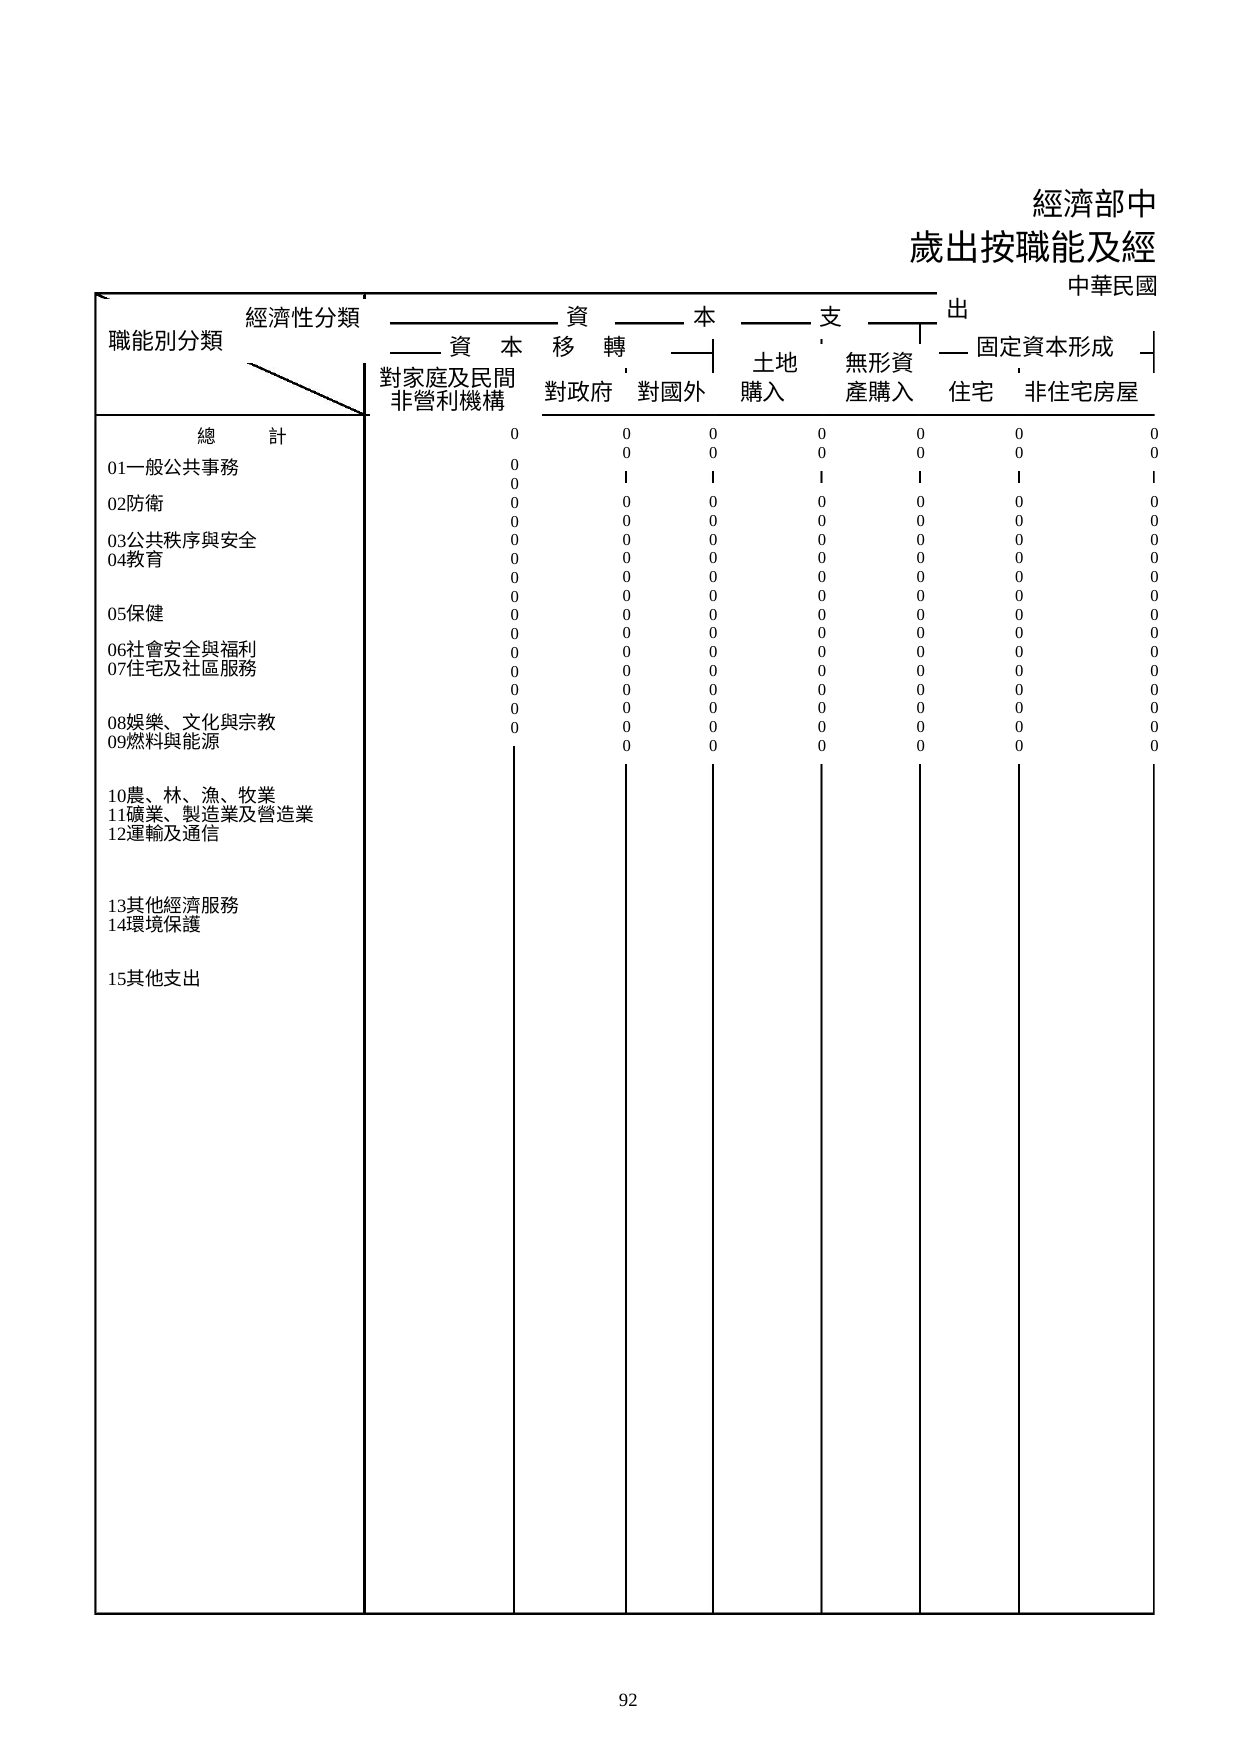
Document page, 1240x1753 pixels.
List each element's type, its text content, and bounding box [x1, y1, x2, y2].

text 0 [622, 567, 639, 586]
text 0 [709, 425, 726, 443]
text 0 [709, 661, 726, 680]
text 0 [1150, 586, 1167, 605]
text 0 [1015, 699, 1031, 717]
text 計 [268, 428, 298, 447]
text 0 [622, 680, 639, 699]
text 0 [709, 624, 726, 642]
text 0 [916, 492, 933, 511]
text 0 [916, 567, 933, 586]
text 0 [622, 736, 639, 755]
text 0 [709, 605, 726, 624]
text 0 [510, 493, 527, 512]
text 0 [622, 443, 639, 462]
text 0 [510, 425, 527, 443]
text 0 [1150, 717, 1167, 736]
text 0 [1150, 699, 1167, 717]
text 0 [510, 512, 527, 531]
text 支 [819, 307, 859, 330]
text 職能別分類 [108, 331, 381, 354]
text 0 [916, 549, 933, 567]
text 0 [709, 717, 726, 736]
text 0 [1015, 717, 1031, 736]
text 0 [818, 492, 834, 511]
text 0 [510, 474, 527, 493]
text 0 [1015, 736, 1031, 755]
text 0 [1015, 680, 1031, 699]
text 無形資 [845, 353, 872, 373]
text 0 [1015, 661, 1031, 680]
text 0 [510, 568, 527, 587]
text 0 [510, 587, 527, 606]
text 出 [946, 299, 1175, 322]
text 92 [619, 1691, 648, 1710]
text 0 [916, 680, 933, 699]
text 12運輸及通信 [107, 825, 326, 844]
text 0 [818, 642, 834, 661]
text 0 [1015, 567, 1031, 586]
text 13其他經濟服務 [107, 897, 248, 916]
text 0 [916, 661, 933, 680]
text 0 [818, 586, 834, 605]
text 0 [510, 531, 527, 549]
text 0 [916, 624, 933, 642]
text 固定資本形成 [977, 337, 1131, 359]
text 非營利機構 [390, 391, 533, 414]
text 0 [1015, 624, 1031, 642]
text 0 [1150, 642, 1167, 661]
text 0 [916, 736, 933, 755]
text 14環境保護 [107, 916, 248, 935]
text 對政府 對國外 購入 [544, 382, 819, 405]
text 09燃料與能源 [107, 733, 285, 752]
text 0 [916, 717, 933, 736]
text 0 [510, 624, 527, 643]
text 0 [916, 605, 933, 624]
text 0 [818, 699, 834, 717]
text 中華民國 [1067, 276, 1175, 299]
text 0 [1015, 492, 1031, 511]
text 0 [1015, 443, 1031, 462]
text 01一般公共事務 [107, 459, 248, 478]
text 0 [916, 425, 933, 443]
text 0 [622, 549, 639, 567]
text 0 [818, 549, 834, 567]
text 0 [622, 699, 639, 717]
text 0 [510, 606, 527, 624]
text 0 [1015, 425, 1031, 443]
text 0 [510, 662, 527, 681]
text 0 [1150, 492, 1167, 511]
text 0 [510, 681, 527, 699]
text 經濟性分類 [108, 308, 381, 331]
text 0 [1150, 661, 1167, 680]
text 0 [1150, 549, 1167, 567]
text 0 [1150, 425, 1167, 443]
text 15其他支出 [107, 970, 210, 989]
text 0 [818, 567, 834, 586]
text 0 [510, 549, 527, 568]
text 0 [818, 736, 834, 755]
text 0 [622, 586, 639, 605]
text 0 [1150, 624, 1167, 642]
text 0 [709, 492, 726, 511]
text 0 [510, 699, 527, 718]
text 0 [1150, 680, 1167, 699]
text 0 [622, 661, 639, 680]
text 歲出按職能及經 [909, 232, 1193, 267]
text 0 [622, 642, 639, 661]
text 0 [1015, 549, 1031, 567]
text 0 [709, 586, 726, 605]
text 0 [1150, 443, 1167, 462]
text 0 [1015, 511, 1031, 530]
text 0 [1015, 530, 1031, 549]
text 0 [622, 530, 639, 549]
text 0 [709, 549, 726, 567]
text 0 [709, 567, 726, 586]
text 0 [818, 605, 834, 624]
text 10農、林、漁、牧業 [107, 788, 326, 807]
text 0 [916, 586, 933, 605]
text 0 [1150, 567, 1167, 586]
text 0 [1015, 642, 1031, 661]
text 0 [818, 511, 834, 530]
text 0 [818, 425, 834, 443]
text 07住宅及社區服務 [107, 661, 267, 679]
text 0 [709, 699, 726, 717]
text 04教育 [107, 551, 267, 570]
text 0 [622, 425, 639, 443]
text 0 [510, 456, 527, 474]
text 11礦業、製造業及營造業 [107, 807, 326, 825]
text 0 [709, 680, 726, 699]
text 0 [709, 642, 726, 661]
text 03公共秩序與安全 [107, 532, 267, 551]
text 0 [818, 624, 834, 642]
text 土地 [753, 353, 815, 373]
text 0 [916, 699, 933, 717]
text 0 [818, 661, 834, 680]
text 0 [1150, 736, 1167, 755]
text 0 [818, 443, 834, 462]
text 產購入 住宅 非住宅房屋 [845, 382, 1181, 405]
text 0 [510, 643, 527, 662]
picture [94, 292, 1155, 1615]
text 0 [1015, 605, 1031, 624]
text 0 [622, 717, 639, 736]
text 資 [566, 307, 606, 328]
text 0 [916, 530, 933, 549]
text 對家庭及民間 [379, 368, 533, 391]
text 0 [709, 511, 726, 530]
text 0 [709, 736, 726, 755]
text 06社會安全與福利 [107, 642, 267, 661]
text 資 本 移 轉 [449, 337, 662, 359]
text 0 [818, 680, 834, 699]
text 0 [818, 717, 834, 736]
text 0 [709, 443, 726, 462]
text 0 [1150, 511, 1167, 530]
text 0 [818, 530, 834, 549]
text 02防衛 [107, 496, 173, 514]
text 0 [709, 530, 726, 549]
text 0 [1150, 530, 1167, 549]
text 0 [1015, 586, 1031, 605]
text 0 [622, 492, 639, 511]
text 本 [693, 307, 733, 330]
text 0 [622, 605, 639, 624]
text 0 [622, 624, 639, 642]
text 無形資 [871, 362, 877, 373]
text 總 [198, 428, 227, 447]
text 0 [916, 642, 933, 661]
text 0 [1150, 605, 1167, 624]
text 經濟部中 [1032, 191, 1187, 222]
text 0 [916, 443, 933, 462]
text 無形資 [879, 353, 931, 373]
text 0 [916, 511, 933, 530]
text 0 [622, 511, 639, 530]
text 08娛樂、文化與宗教 [107, 715, 285, 733]
text 05保健 [107, 605, 173, 624]
text 0 [510, 718, 527, 737]
